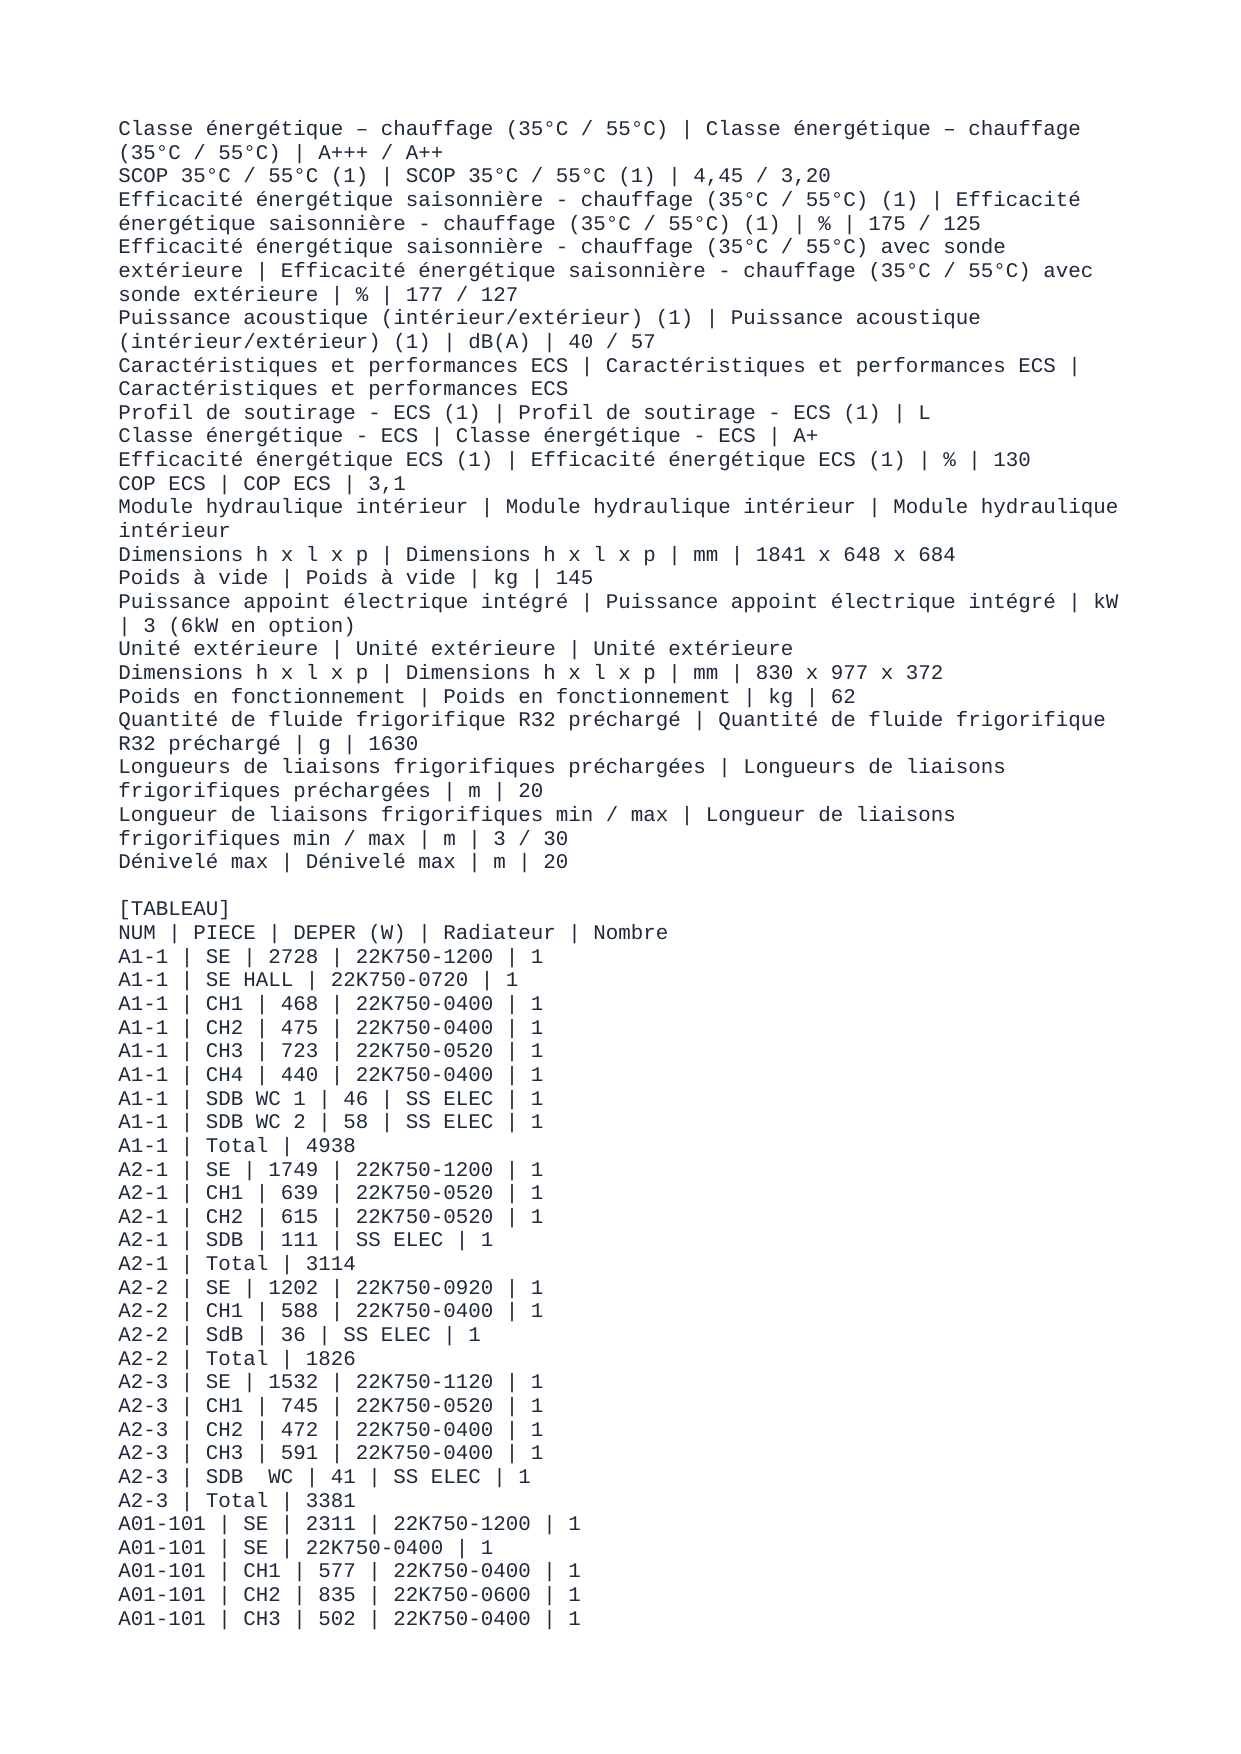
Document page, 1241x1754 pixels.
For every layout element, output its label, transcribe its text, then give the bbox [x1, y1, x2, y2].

text Longueur de liaisons frigorifiques min / max | Longueur de liaisons frigorifiques min / max | m | 3 / 30 [118, 804, 1122, 851]
text Puissance acoustique (intérieur/extérieur) (1) | Puissance acoustique (intérieur/extérieur) (1) | dB(A) | 40 / 57 [118, 307, 1122, 354]
text A01-101 | SE | 22K750-0400 | 1 [118, 1537, 1122, 1561]
text Dimensions h x l x p | Dimensions h x l x p | mm | 1841 x 648 x 684 [118, 544, 1122, 567]
text A2-2 | Total | 1826 [118, 1348, 1122, 1371]
text Unité extérieure | Unité extérieure | Unité extérieure [118, 638, 1122, 662]
text Efficacité énergétique ECS (1) | Efficacité énergétique ECS (1) | % | 130 [118, 449, 1122, 473]
text A01-101 | CH1 | 577 | 22K750-0400 | 1 [118, 1561, 1122, 1584]
text A2-3 | Total | 3381 [118, 1489, 1122, 1513]
text Efficacité énergétique saisonnière - chauffage (35°C / 55°C) (1) | Efficacité énergétique saisonnière - chauffage (35°C / 55°C) (1) | % | 175 / 125 [118, 189, 1122, 236]
text A2-3 | CH1 | 745 | 22K750-0520 | 1 [118, 1395, 1122, 1419]
text Classe énergétique - ECS | Classe énergétique - ECS | A+ [118, 426, 1122, 449]
text A2-3 | SDB WC | 41 | SS ELEC | 1 [118, 1466, 1122, 1489]
text A1-1 | SDB WC 1 | 46 | SS ELEC | 1 [118, 1088, 1122, 1111]
text SCOP 35°C / 55°C (1) | SCOP 35°C / 55°C (1) | 4,45 / 3,20 [118, 165, 1122, 189]
text Efficacité énergétique saisonnière - chauffage (35°C / 55°C) avec sonde extérieure | Efficacité énergétique saisonnière - chauffage (35°C / 55°C) avec sonde extérieure | % | 177 / 127 [118, 236, 1122, 307]
text A1-1 | SE | 2728 | 22K750-1200 | 1 [118, 946, 1122, 969]
text A1-1 | CH1 | 468 | 22K750-0400 | 1 [118, 993, 1122, 1017]
text NUM | PIECE | DEPER (W) | Radiateur | Nombre [118, 922, 1122, 946]
text A2-1 | CH1 | 639 | 22K750-0520 | 1 [118, 1182, 1122, 1206]
text A1-1 | CH4 | 440 | 22K750-0400 | 1 [118, 1064, 1122, 1088]
text A2-3 | CH2 | 472 | 22K750-0400 | 1 [118, 1419, 1122, 1442]
text Quantité de fluide frigorifique R32 préchargé | Quantité de fluide frigorifique R32 préchargé | g | 1630 [118, 709, 1122, 757]
text A01-101 | CH2 | 835 | 22K750-0600 | 1 [118, 1584, 1122, 1608]
text A01-101 | SE | 2311 | 22K750-1200 | 1 [118, 1513, 1122, 1537]
text Longueurs de liaisons frigorifiques préchargées | Longueurs de liaisons frigorifiques préchargées | m | 20 [118, 757, 1122, 804]
text A2-2 | SE | 1202 | 22K750-0920 | 1 [118, 1277, 1122, 1300]
text A1-1 | SDB WC 2 | 58 | SS ELEC | 1 [118, 1111, 1122, 1135]
text A2-2 | SdB | 36 | SS ELEC | 1 [118, 1324, 1122, 1348]
text COP ECS | COP ECS | 3,1 [118, 473, 1122, 496]
text Classe énergétique – chauffage (35°C / 55°C) | Classe énergétique – chauffage (35°C / 55°C) | A+++ / A++ [118, 118, 1122, 165]
text Dimensions h x l x p | Dimensions h x l x p | mm | 830 x 977 x 372 [118, 662, 1122, 686]
text A2-1 | SE | 1749 | 22K750-1200 | 1 [118, 1158, 1122, 1182]
text Poids en fonctionnement | Poids en fonctionnement | kg | 62 [118, 686, 1122, 709]
text A1-1 | Total | 4938 [118, 1135, 1122, 1158]
text A2-3 | SE | 1532 | 22K750-1120 | 1 [118, 1371, 1122, 1395]
text A2-1 | CH2 | 615 | 22K750-0520 | 1 [118, 1206, 1122, 1229]
text Puissance appoint électrique intégré | Puissance appoint électrique intégré | kW | 3 (6kW en option) [118, 591, 1122, 638]
text Dénivelé max | Dénivelé max | m | 20 [118, 851, 1122, 875]
text A2-1 | Total | 3114 [118, 1253, 1122, 1277]
text A1-1 | CH2 | 475 | 22K750-0400 | 1 [118, 1017, 1122, 1040]
text A2-3 | CH3 | 591 | 22K750-0400 | 1 [118, 1442, 1122, 1466]
text [TABLEAU] [118, 898, 1122, 922]
text A1-1 | CH3 | 723 | 22K750-0520 | 1 [118, 1040, 1122, 1064]
text Module hydraulique intérieur | Module hydraulique intérieur | Module hydraulique intérieur [118, 496, 1122, 544]
text A2-2 | CH1 | 588 | 22K750-0400 | 1 [118, 1300, 1122, 1324]
text A01-101 | CH3 | 502 | 22K750-0400 | 1 [118, 1608, 1122, 1631]
text A2-1 | SDB | 111 | SS ELEC | 1 [118, 1229, 1122, 1253]
text A1-1 | SE HALL | 22K750-0720 | 1 [118, 969, 1122, 993]
text Caractéristiques et performances ECS | Caractéristiques et performances ECS | Caractéristiques et performances ECS [118, 354, 1122, 402]
text Poids à vide | Poids à vide | kg | 145 [118, 567, 1122, 591]
text Profil de soutirage - ECS (1) | Profil de soutirage - ECS (1) | L [118, 402, 1122, 426]
